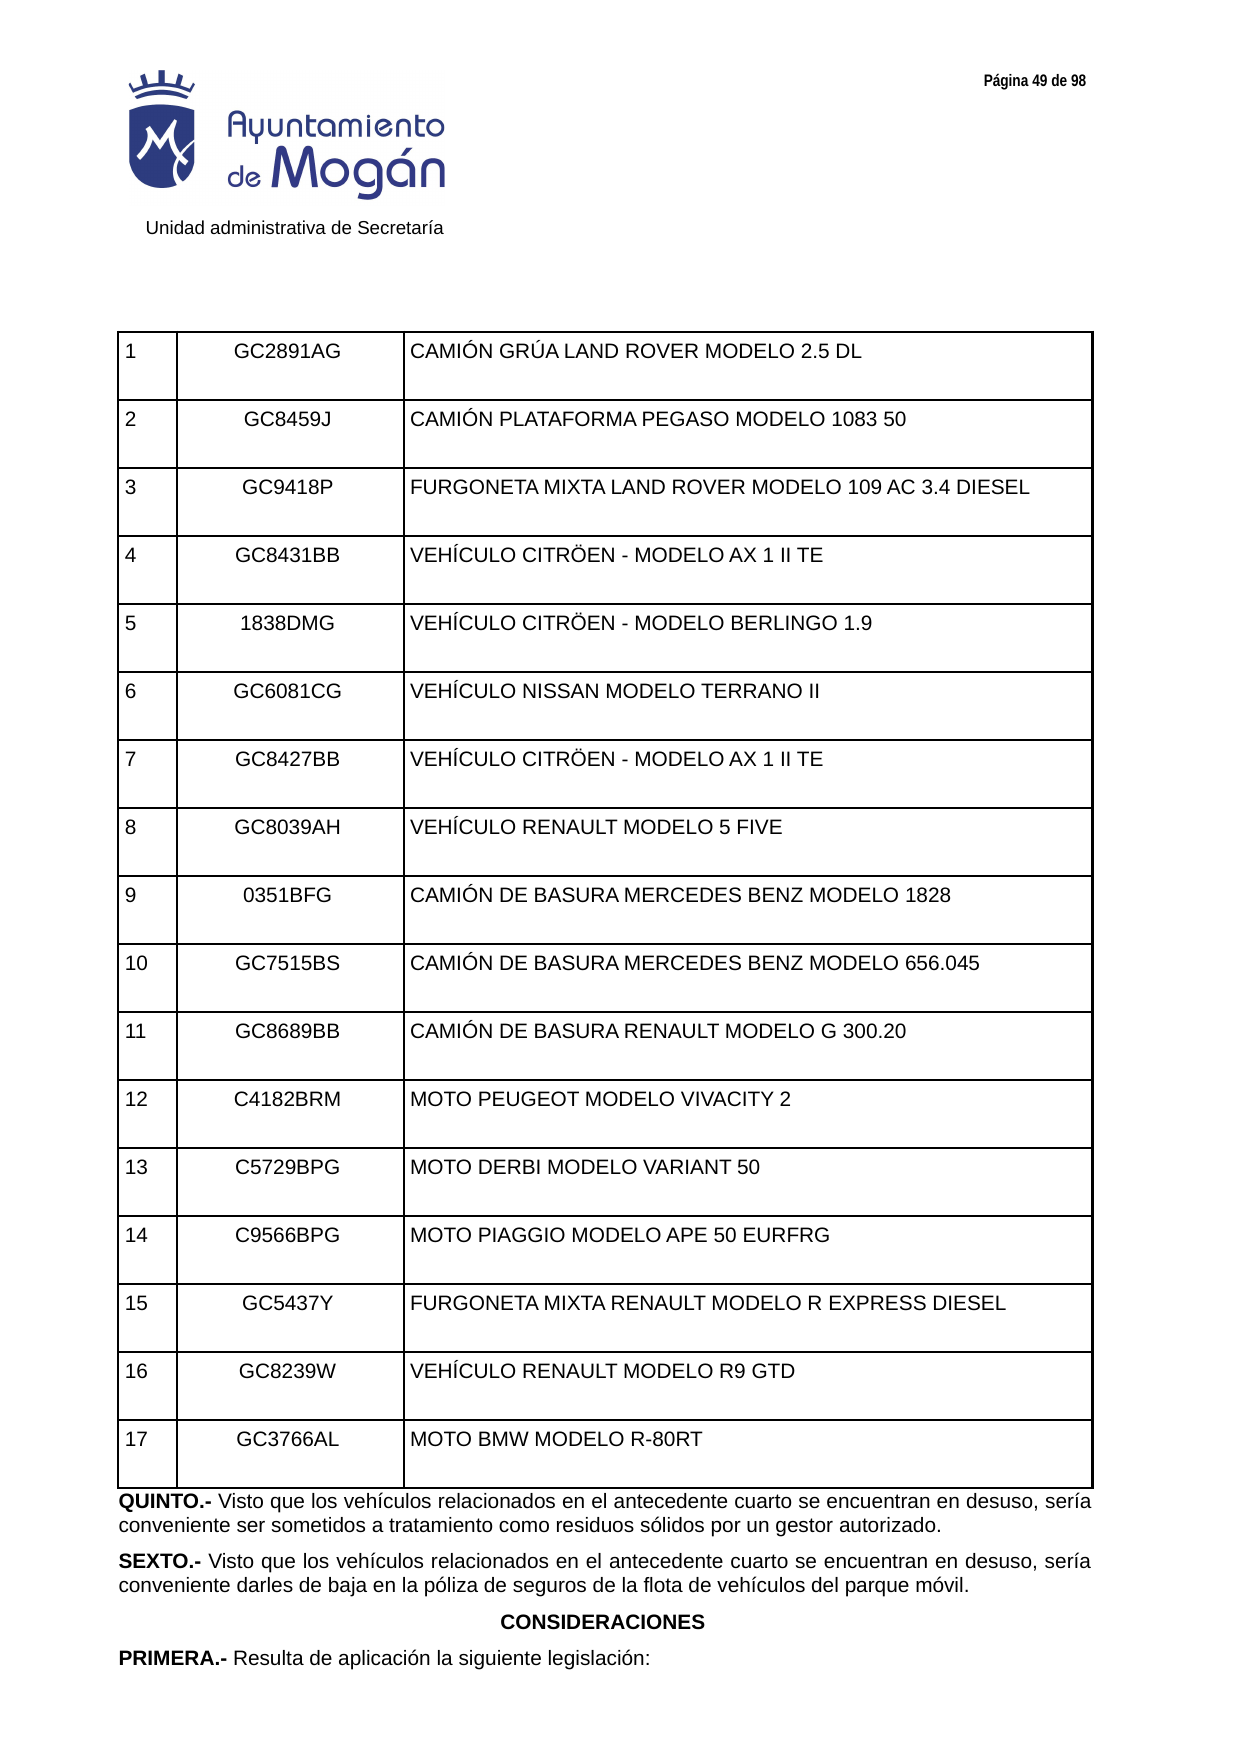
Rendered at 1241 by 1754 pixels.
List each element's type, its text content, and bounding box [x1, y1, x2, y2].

table_cell VEHÍCULO CITRÖEN - MODELO BERLINGO 1.9 [405, 605, 1091, 671]
table_cell 13 [119, 1149, 176, 1215]
table_cell GC8431BB [178, 537, 403, 603]
table_cell 8 [119, 809, 176, 875]
table_cell FURGONETA MIXTA RENAULT MODELO R EXPRESS DIESEL [405, 1285, 1091, 1351]
table_cell 10 [119, 945, 176, 1011]
table_cell 6 [119, 673, 176, 739]
table_cell 16 [119, 1353, 176, 1419]
table_cell CAMIÓN DE BASURA MERCEDES BENZ MODELO 656.045 [405, 945, 1091, 1011]
table_cell 11 [119, 1013, 176, 1079]
table_cell 1 [119, 333, 176, 398]
table_cell GC9418P [178, 469, 403, 534]
table_cell 2 [119, 401, 176, 467]
table_cell 4 [119, 537, 176, 603]
text PRIMERA.- Resulta de aplicación la siguiente legislación: [118, 1646, 1092, 1670]
table_cell C5729BPG [178, 1149, 403, 1215]
table_cell 12 [119, 1081, 176, 1147]
table_cell CAMIÓN GRÚA LAND ROVER MODELO 2.5 DL [405, 333, 1091, 398]
table_cell MOTO DERBI MODELO VARIANT 50 [405, 1149, 1091, 1215]
table_cell CAMIÓN DE BASURA MERCEDES BENZ MODELO 1828 [405, 877, 1091, 943]
table_cell MOTO PEUGEOT MODELO VIVACITY 2 [405, 1081, 1091, 1147]
table_cell 0351BFG [178, 877, 403, 943]
table_cell VEHÍCULO RENAULT MODELO 5 FIVE [405, 809, 1091, 875]
table_cell VEHÍCULO CITRÖEN - MODELO AX 1 II TE [405, 741, 1091, 807]
text QUINTO.- Visto que los vehículos relacionados en el antecedente cuarto se encuentran en desuso, sería conveniente ser sometidos a tratamiento como residuos sólidos por un gestor autorizado. [118, 1489, 1092, 1537]
table_cell 3 [119, 469, 176, 534]
text SEXTO.- Visto que los vehículos relacionados en el antecedente cuarto se encuentran en desuso, sería conveniente darles de baja en la póliza de seguros de la flota de vehículos del parque móvil. [118, 1549, 1092, 1597]
table_cell MOTO PIAGGIO MODELO APE 50 EURFRG [405, 1217, 1091, 1283]
table_cell 17 [119, 1421, 176, 1487]
table_cell 5 [119, 605, 176, 671]
table_cell C4182BRM [178, 1081, 403, 1147]
table_cell 14 [119, 1217, 176, 1283]
table_cell C9566BPG [178, 1217, 403, 1283]
table_cell GC8039AH [178, 809, 403, 875]
table_cell CAMIÓN DE BASURA RENAULT MODELO G 300.20 [405, 1013, 1091, 1079]
table_cell CAMIÓN PLATAFORMA PEGASO MODELO 1083 50 [405, 401, 1091, 467]
picture [128, 70, 445, 206]
table_cell VEHÍCULO RENAULT MODELO R9 GTD [405, 1353, 1091, 1419]
table_cell GC8427BB [178, 741, 403, 807]
table_cell GC8239W [178, 1353, 403, 1419]
table_cell GC5437Y [178, 1285, 403, 1351]
table_cell 9 [119, 877, 176, 943]
table_cell VEHÍCULO NISSAN MODELO TERRANO II [405, 673, 1091, 739]
table_cell GC2891AG [178, 333, 403, 398]
table_cell FURGONETA MIXTA LAND ROVER MODELO 109 AC 3.4 DIESEL [405, 469, 1091, 534]
table_cell GC8459J [178, 401, 403, 467]
table_cell GC3766AL [178, 1421, 403, 1487]
table_cell 15 [119, 1285, 176, 1351]
table_cell GC6081CG [178, 673, 403, 739]
table_cell 7 [119, 741, 176, 807]
text CONSIDERACIONES [118, 1610, 1092, 1634]
table_cell MOTO BMW MODELO R-80RT [405, 1421, 1091, 1487]
table_cell GC8689BB [178, 1013, 403, 1079]
table_cell 1838DMG [178, 605, 403, 671]
table_cell VEHÍCULO CITRÖEN - MODELO AX 1 II TE [405, 537, 1091, 603]
table_cell GC7515BS [178, 945, 403, 1011]
